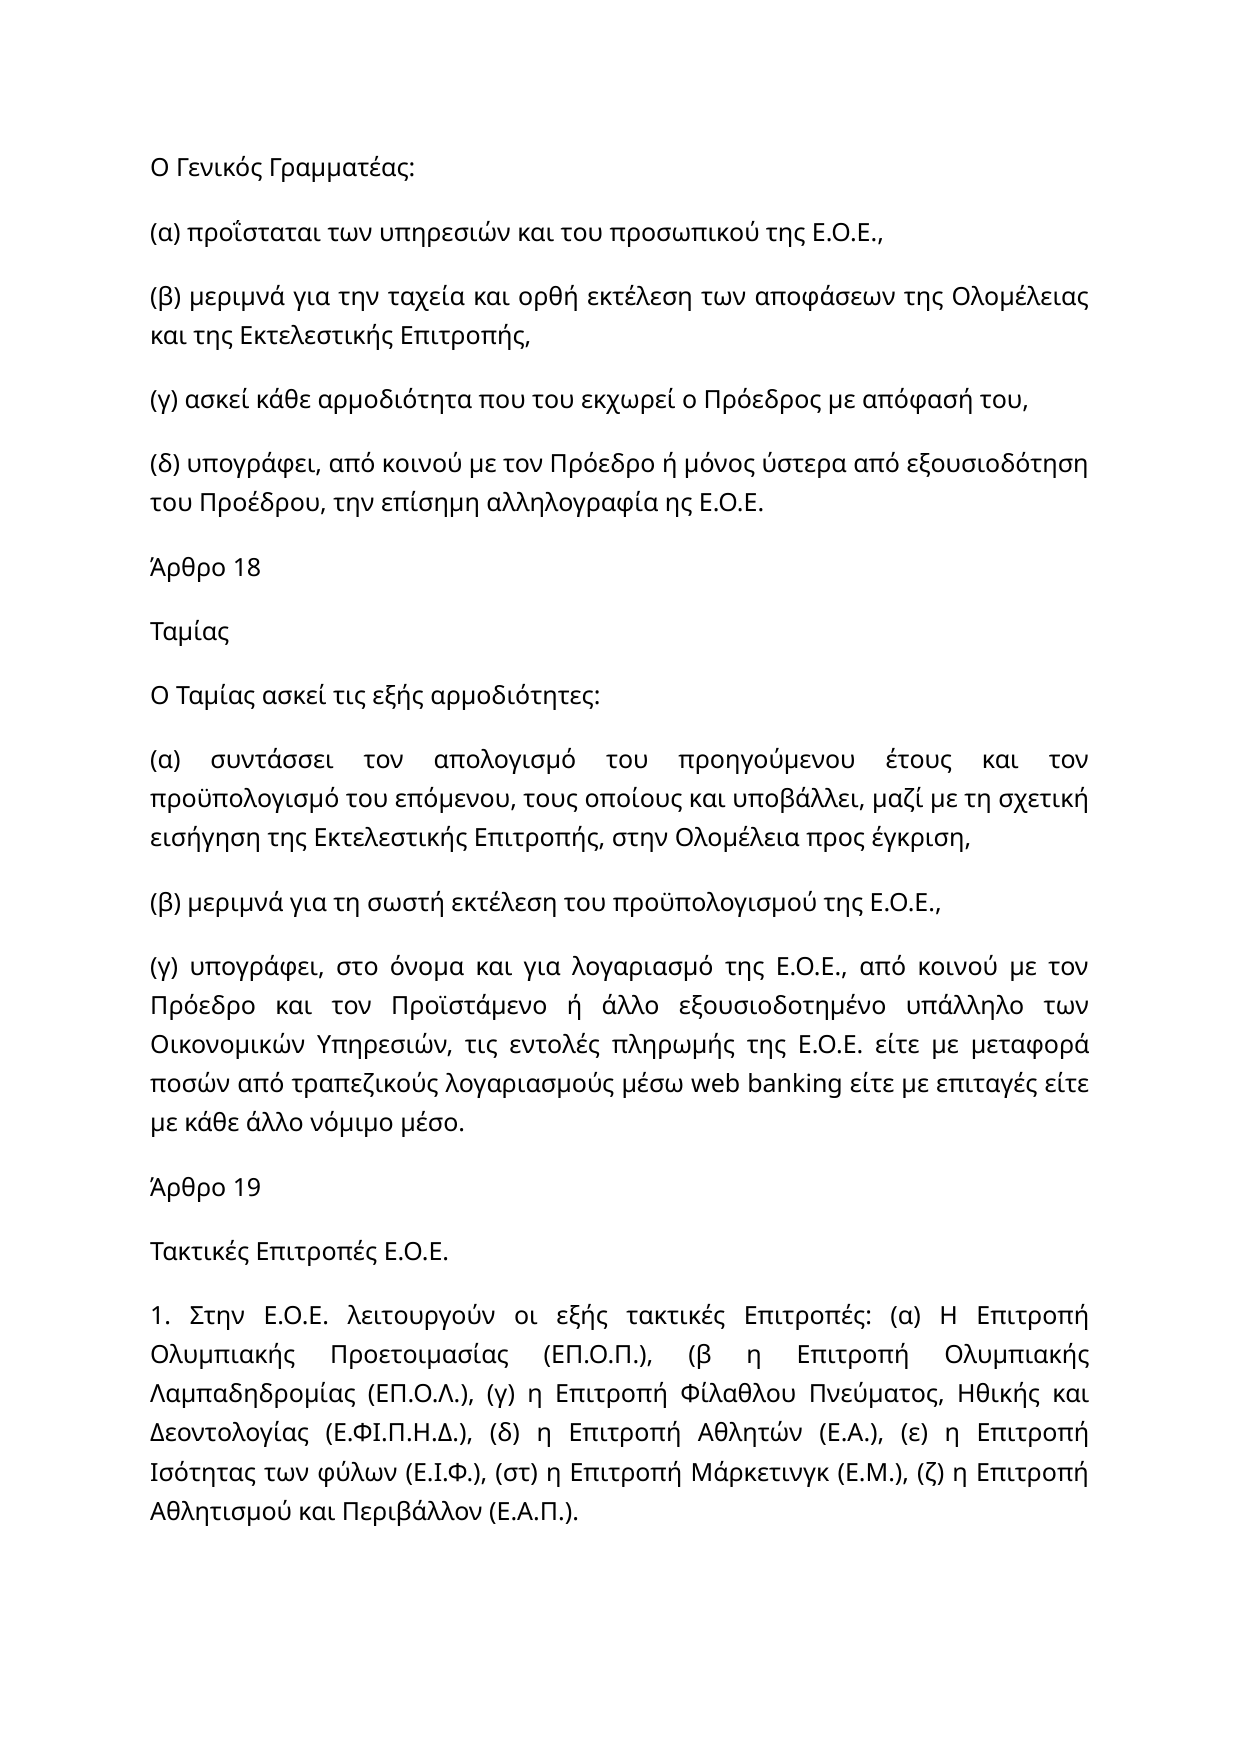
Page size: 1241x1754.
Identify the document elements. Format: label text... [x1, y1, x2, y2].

text (γ) υπογράφει, στο όνομα και για λογαριασμό της Ε.Ο.Ε., από κοινού με τον Πρόεδρο και τον Προϊστάμενο ή άλλο εξουσιοδοτημένο υπάλληλο των Οικονομικών Υπηρεσιών, τις εντολές πληρωμής της Ε.Ο.Ε. είτε με μεταφορά ποσών από τραπεζικούς λογαριασμούς μέσω web banking είτε με επιταγές είτε με κάθε άλλο νόμιμο μέσο. [150, 948, 1090, 1139]
text Ταμίας [150, 613, 1090, 647]
text (δ) υπογράφει, από κοινού με τον Πρόεδρο ή μόνος ύστερα από εξουσιοδότηση του Προέδρου, την επίσημη αλληλογραφία ης Ε.Ο.Ε. [150, 446, 1090, 519]
text Ο Γενικός Γραμματέας: [150, 150, 1090, 184]
text Τακτικές Επιτροπές Ε.Ο.Ε. [150, 1233, 1090, 1267]
text Άρθρο 19 [150, 1169, 1090, 1203]
text 1. Στην Ε.Ο.Ε. λειτουργούν οι εξής τακτικές Επιτροπές: (α) Η Επιτροπή Ολυμπιακής Προετοιμασίας (ΕΠ.Ο.Π.), (β η Επιτροπή Ολυμπιακής Λαμπαδηδρομίας (ΕΠ.Ο.Λ.), (γ) η Επιτροπή Φίλαθλου Πνεύματος, Ηθικής και Δεοντολογίας (Ε.ΦΙ.Π.Η.Δ.), (δ) η Επιτροπή Αθλητών (Ε.Α.), (ε) η Επιτροπή Ισότητας των φύλων (Ε.Ι.Φ.), (στ) η Επιτροπή Μάρκετινγκ (Ε.Μ.), (ζ) η Επιτροπή Αθλητισμού και Περιβάλλον (Ε.Α.Π.). [150, 1297, 1090, 1527]
text (α) συντάσσει τον απολογισμό του προηγούμενου έτους και τον προϋπολογισμό του επόμενου, τους οποίους και υποβάλλει, μαζί με τη σχετική εισήγηση της Εκτελεστικής Επιτροπής, στην Ολομέλεια προς έγκριση, [150, 742, 1090, 854]
text (γ) ασκεί κάθε αρμοδιότητα που του εκχωρεί ο Πρόεδρος με απόφασή του, [150, 382, 1090, 416]
text Ο Ταμίας ασκεί τις εξής αρμοδιότητες: [150, 677, 1090, 712]
text (α) προΐσταται των υπηρεσιών και του προσωπικού της Ε.Ο.Ε., [150, 214, 1090, 248]
text (β) μεριμνά για την ταχεία και ορθή εκτέλεση των αποφάσεων της Ολομέλειας και της Εκτελεστικής Επιτροπής, [150, 278, 1090, 352]
text (β) μεριμνά για τη σωστή εκτέλεση του προϋπολογισμού της Ε.Ο.Ε., [150, 884, 1090, 918]
text Άρθρο 18 [150, 549, 1090, 583]
